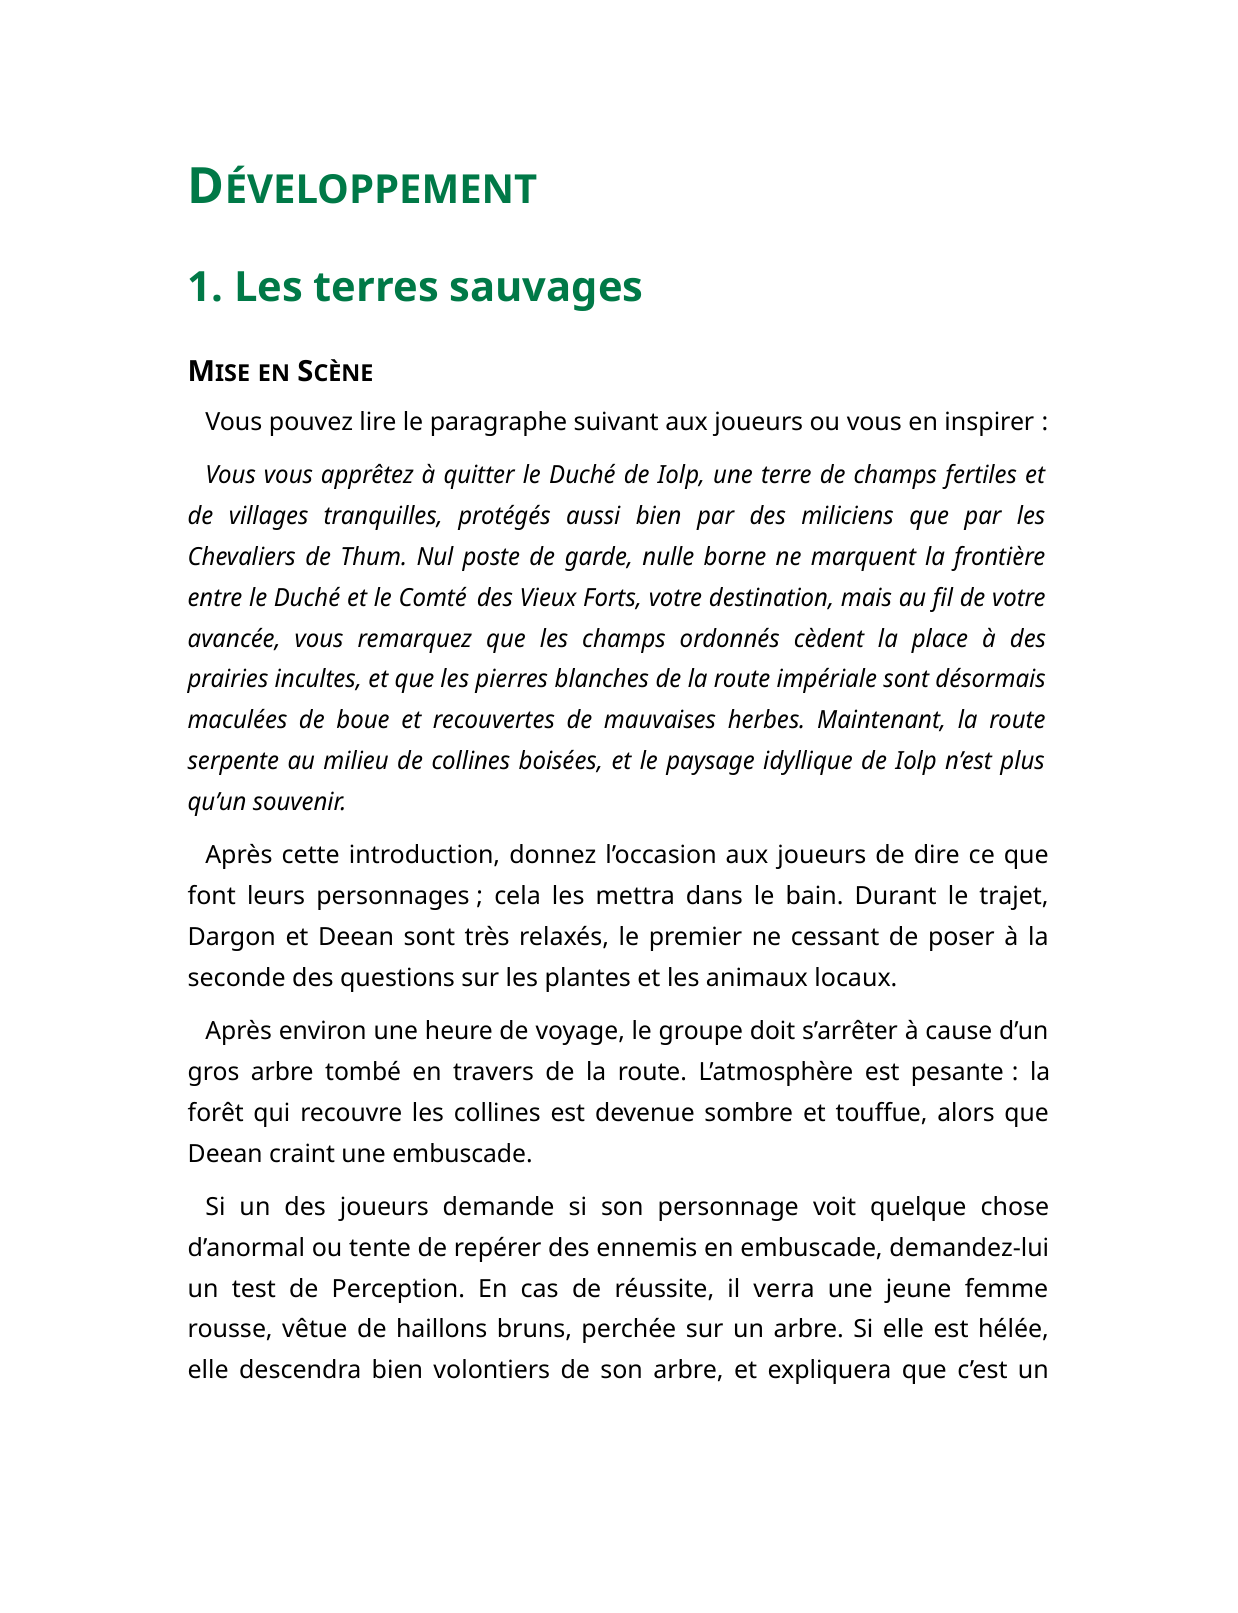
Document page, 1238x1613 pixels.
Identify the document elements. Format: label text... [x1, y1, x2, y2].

text Vous pouvez lire le paragraphe suivant aux joueurs ou vous en inspirer : [187, 404, 1050, 438]
text Après cette introduction, donnez l’occasion aux joueurs de dire ce que font leurs personnages ; cela les mettra dans le bain. Durant le trajet, Dargon et Deean sont très relaxés, le premier ne cessant de poser à la seconde des questions sur les plantes et les animaux locaux. [187, 837, 1050, 993]
text 1. Les terres sauvages [187, 257, 1050, 313]
text Vous vous apprêtez à quitter le Duché de Iolp, une terre de champs fertiles et de villages tranquilles, protégés aussi bien par des miliciens que par les Chevaliers de Thum. Nul poste de garde, nulle borne ne marquent la frontière entre le Duché et le Comté des Vieux Forts, votre destination, mais au fil de votre avancée, vous remarquez que les champs ordonnés cèdent la place à des prairies incultes, et que les pierres blanches de la route impériale sont désormais maculées de boue et recouvertes de mauvaises herbes. Maintenant, la route serpente au milieu de collines boisées, et le paysage idyllique de Iolp n’est plus qu’un souvenir. [187, 457, 1050, 818]
text Si un des joueurs demande si son personnage voit quelque chose d’anormal ou tente de repérer des ennemis en embuscade, demandez-lui un test de Perception. En cas de réussite, il verra une jeune femme rousse, vêtue de haillons bruns, perchée sur un arbre. Si elle est hélée, elle descendra bien volontiers de son arbre, et expliquera que c’est un [187, 1189, 1050, 1386]
text Après environ une heure de voyage, le groupe doit s’arrêter à cause d’un gros arbre tombé en travers de la route. L’atmosphère est pesante : la forêt qui recouvre les collines est devenue sombre et touffue, alors que Deean craint une embuscade. [187, 1013, 1050, 1169]
subtitle Développement [187, 150, 1050, 218]
text Mise en Scène [187, 350, 1050, 389]
